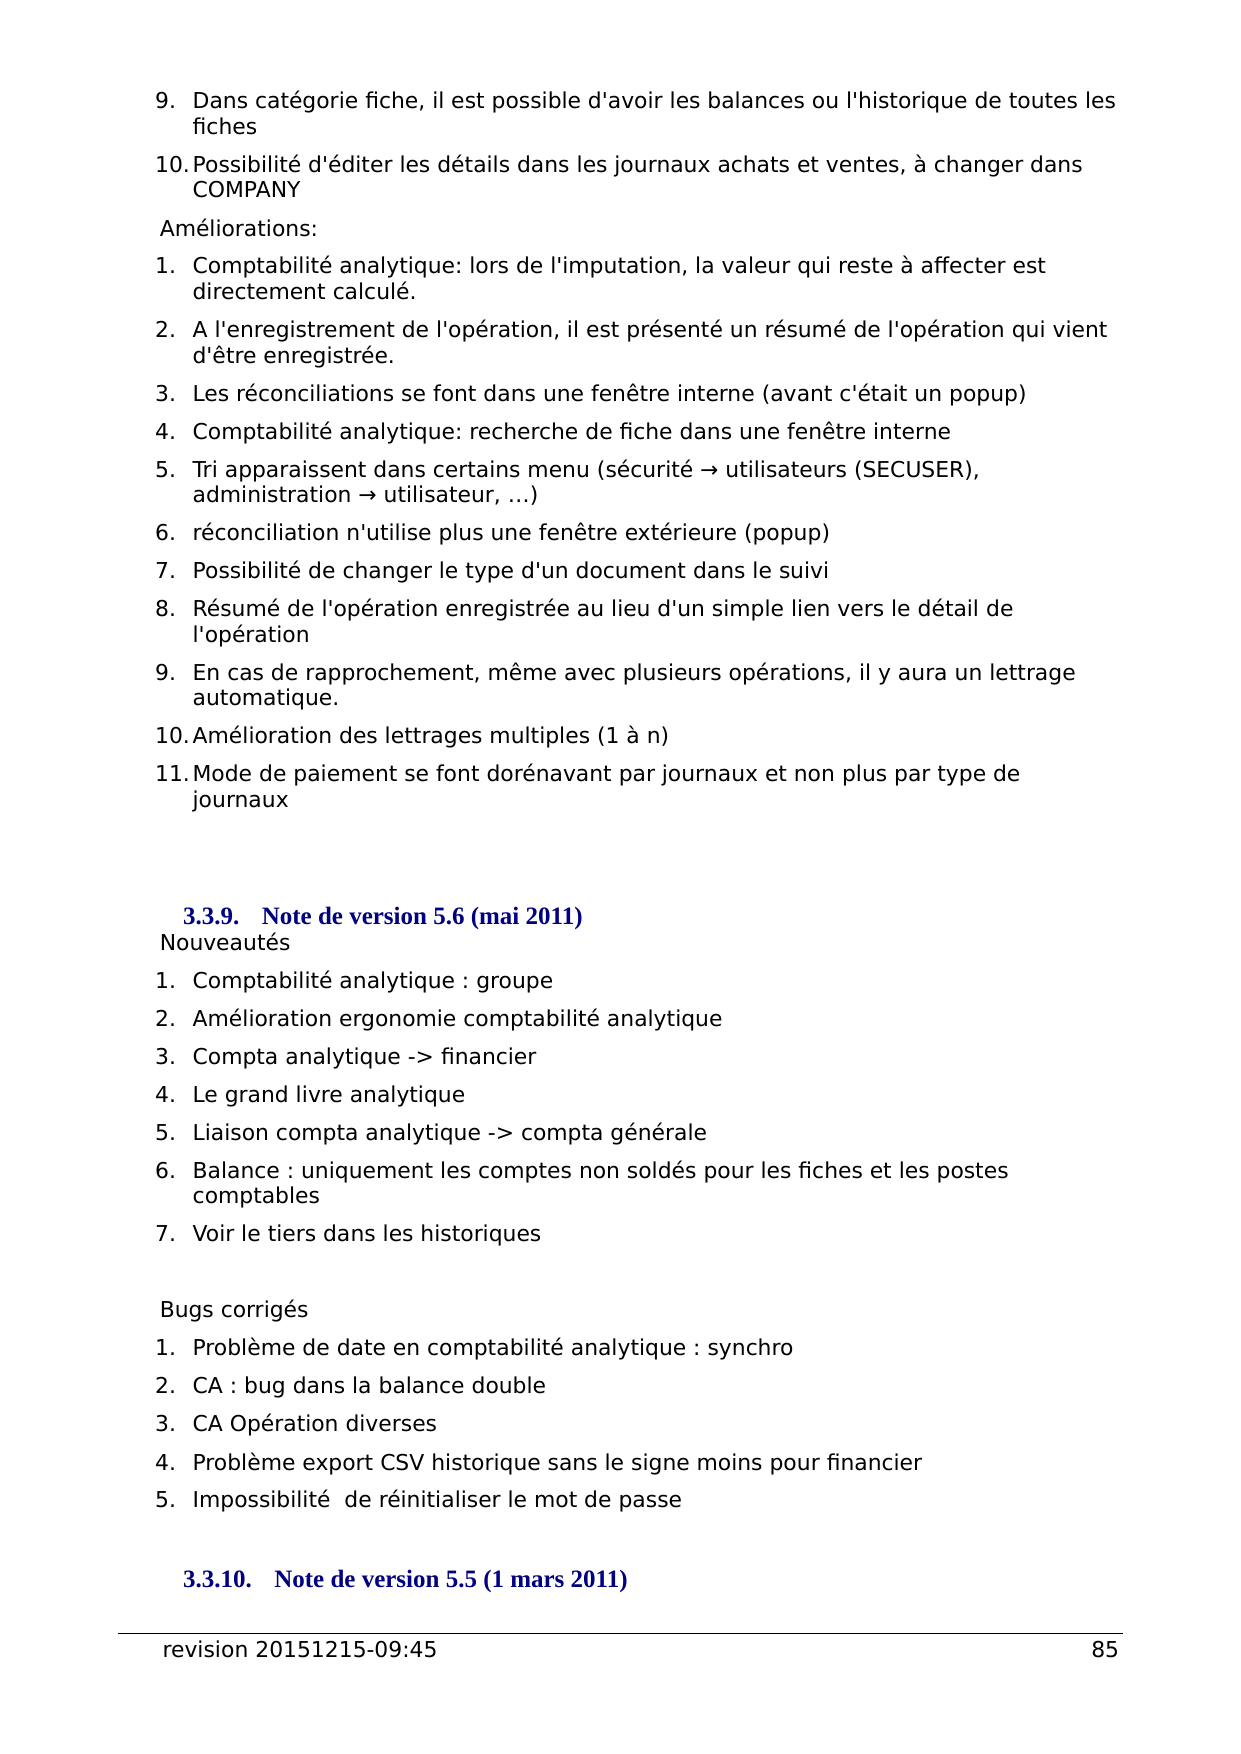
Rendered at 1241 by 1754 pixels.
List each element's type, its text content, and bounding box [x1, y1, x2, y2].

text Nouveautés [159, 930, 1123, 955]
list Le grand livre analytique [155, 1082, 1123, 1107]
subtitle Note de version 5.5 (1 mars 2011) [177, 1564, 1123, 1592]
list A l'enregistrement de l'opération, il est présenté un résumé de l'opération qui vient d'être enregistrée. [155, 317, 1123, 368]
list Possibilité d'éditer les détails dans les journaux achats et ventes, à changer dans COMPANY [155, 152, 1123, 203]
list Résumé de l'opération enregistrée au lieu d'un simple lien vers le détail de l'opération [155, 596, 1123, 647]
list En cas de rapprochement, même avec plusieurs opérations, il y aura un lettrage automatique. [155, 660, 1123, 711]
list CA Opération diverses [155, 1412, 1123, 1437]
list Comptabilité analytique : groupe [155, 968, 1123, 993]
list Tri apparaissent dans certains menu (sécurité → utilisateurs (SECUSER), administration → utilisateur, …) [155, 457, 1123, 508]
list Comptabilité analytique: recherche de fiche dans une fenêtre interne [155, 419, 1123, 444]
list Impossibilité de réinitialiser le mot de passe [155, 1488, 1123, 1513]
list Possibilité de changer le type d'un document dans le suivi [155, 558, 1123, 584]
subtitle Note de version 5.6 (mai 2011) [177, 901, 1123, 930]
list Compta analytique -> financier [155, 1044, 1123, 1069]
text Améliorations: [159, 216, 1123, 241]
list CA : bug dans la balance double [155, 1373, 1123, 1399]
list Amélioration des lettrages multiples (1 à n) [155, 723, 1123, 749]
list Les réconciliations se font dans une fenêtre interne (avant c'était un popup) [155, 381, 1123, 406]
list Dans catégorie fiche, il est possible d'avoir les balances ou l'historique de toutes les fiches [155, 88, 1123, 139]
text Bugs corrigés [159, 1297, 1123, 1323]
list réconciliation n'utilise plus une fenêtre extérieure (popup) [155, 520, 1123, 546]
list Problème export CSV historique sans le signe moins pour financier [155, 1449, 1123, 1475]
list Problème de date en comptabilité analytique : synchro [155, 1336, 1123, 1361]
list Balance : uniquement les comptes non soldés pour les fiches et les postes comptables [155, 1158, 1123, 1209]
list Voir le tiers dans les historiques [155, 1221, 1123, 1247]
list Amélioration ergonomie comptabilité analytique [155, 1006, 1123, 1031]
list Liaison compta analytique -> compta générale [155, 1120, 1123, 1145]
list Mode de paiement se font dorénavant par journaux et non plus par type de journaux [155, 761, 1123, 812]
list Comptabilité analytique: lors de l'imputation, la valeur qui reste à affecter est directement calculé. [155, 254, 1123, 305]
